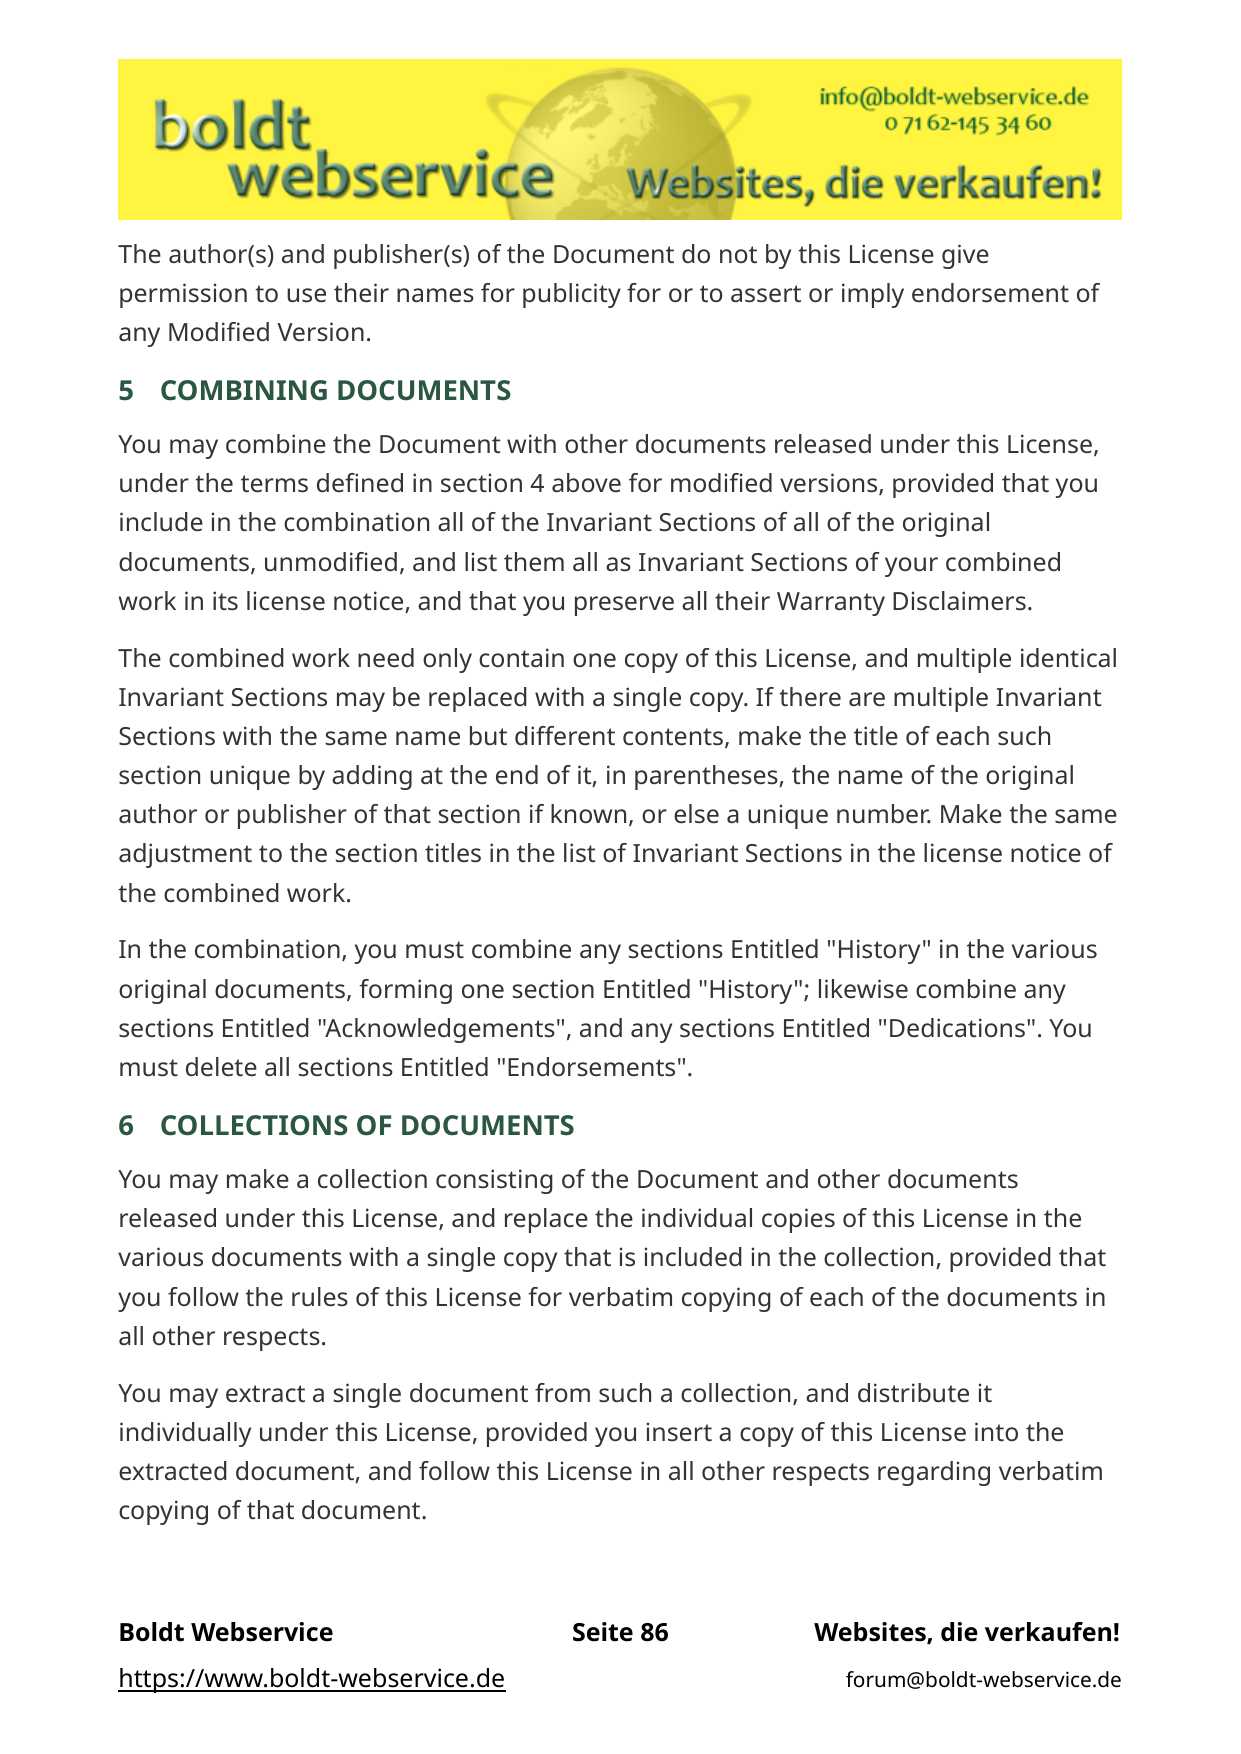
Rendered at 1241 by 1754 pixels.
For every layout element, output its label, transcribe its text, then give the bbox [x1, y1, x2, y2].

picture [118, 59, 1123, 220]
subtitle COMBINING DOCUMENTS [118, 371, 1122, 409]
text You may extract a single document from such a collection, and distribute it individually under this License, provided you insert a copy of this License into the extracted document, and follow this License in all other respects regarding verbatim copying of that document. [118, 1375, 1122, 1527]
text The combined work need only contain one copy of this License, and multiple identical Invariant Sections may be replaced with a single copy. If there are multiple Invariant Sections with the same name but different contents, make the title of each such section unique by adding at the end of it, in parentheses, the name of the original author or publisher of that section if known, or else a unique number. Make the same adjustment to the section titles in the list of Invariant Sections in the license notice of the combined work. [118, 640, 1122, 909]
text You may make a collection consisting of the Document and other documents released under this License, and replace the individual copies of this License in the various documents with a single copy that is included in the collection, provided that you follow the rules of this License for verbatim copying of each of the documents in all other respects. [118, 1162, 1122, 1352]
text You may combine the Document with other documents released under this License, under the terms defined in section 4 above for modified versions, provided that you include in the combination all of the Invariant Sections of all of the original documents, unmodified, and list them all as Invariant Sections of your combined work in its license notice, and that you preserve all their Warranty Disclaimers. [118, 427, 1122, 617]
subtitle COLLECTIONS OF DOCUMENTS [118, 1106, 1122, 1144]
text In the combination, you must combine any sections Entitled "History" in the various original documents, forming one section Entitled "History"; likewise combine any sections Entitled "Acknowledgements", and any sections Entitled "Dedications". You must delete all sections Entitled "Endorsements". [118, 932, 1122, 1084]
text The author(s) and publisher(s) of the Document do not by this License give permission to use their names for publicity for or to assert or imply endorsement of any Modified Version. [118, 236, 1122, 349]
